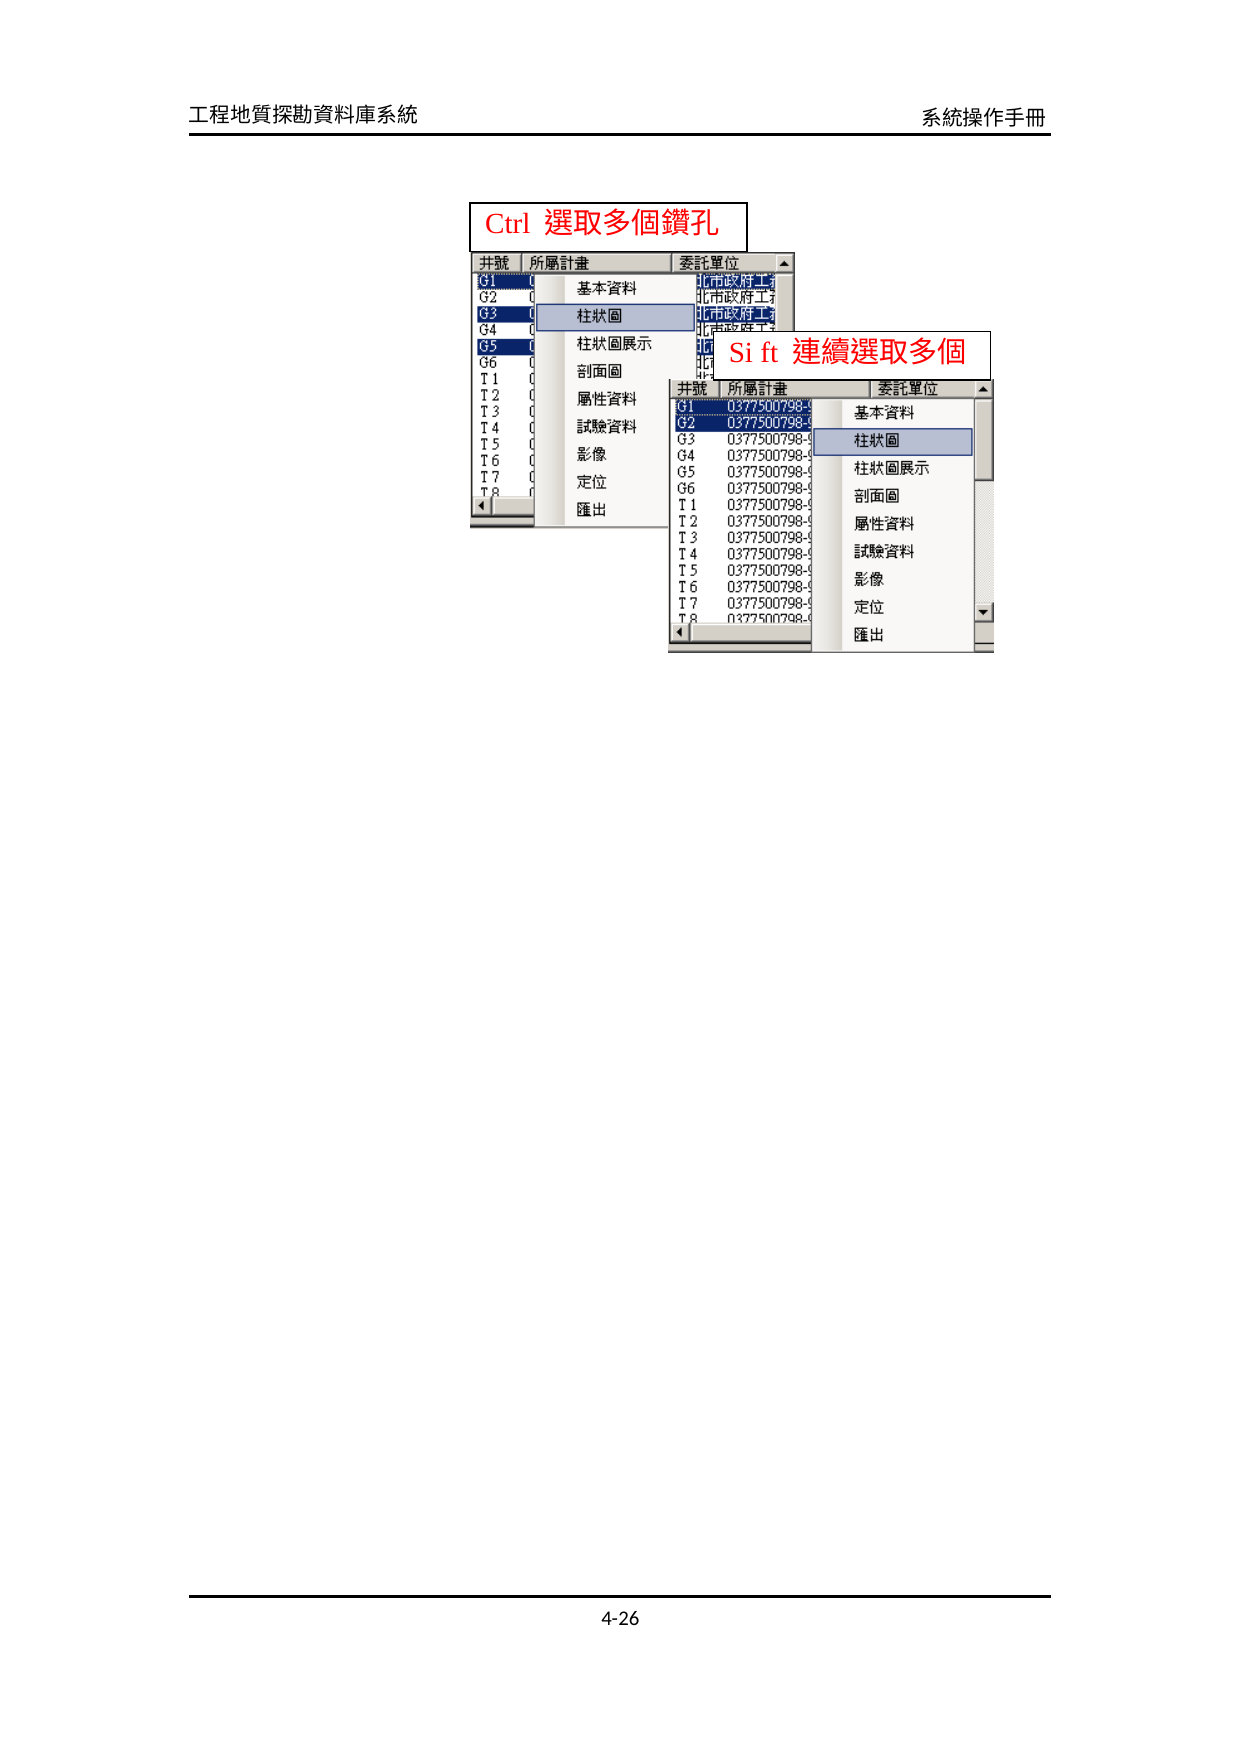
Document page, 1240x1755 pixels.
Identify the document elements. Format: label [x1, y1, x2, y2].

picture [470, 251, 994, 653]
